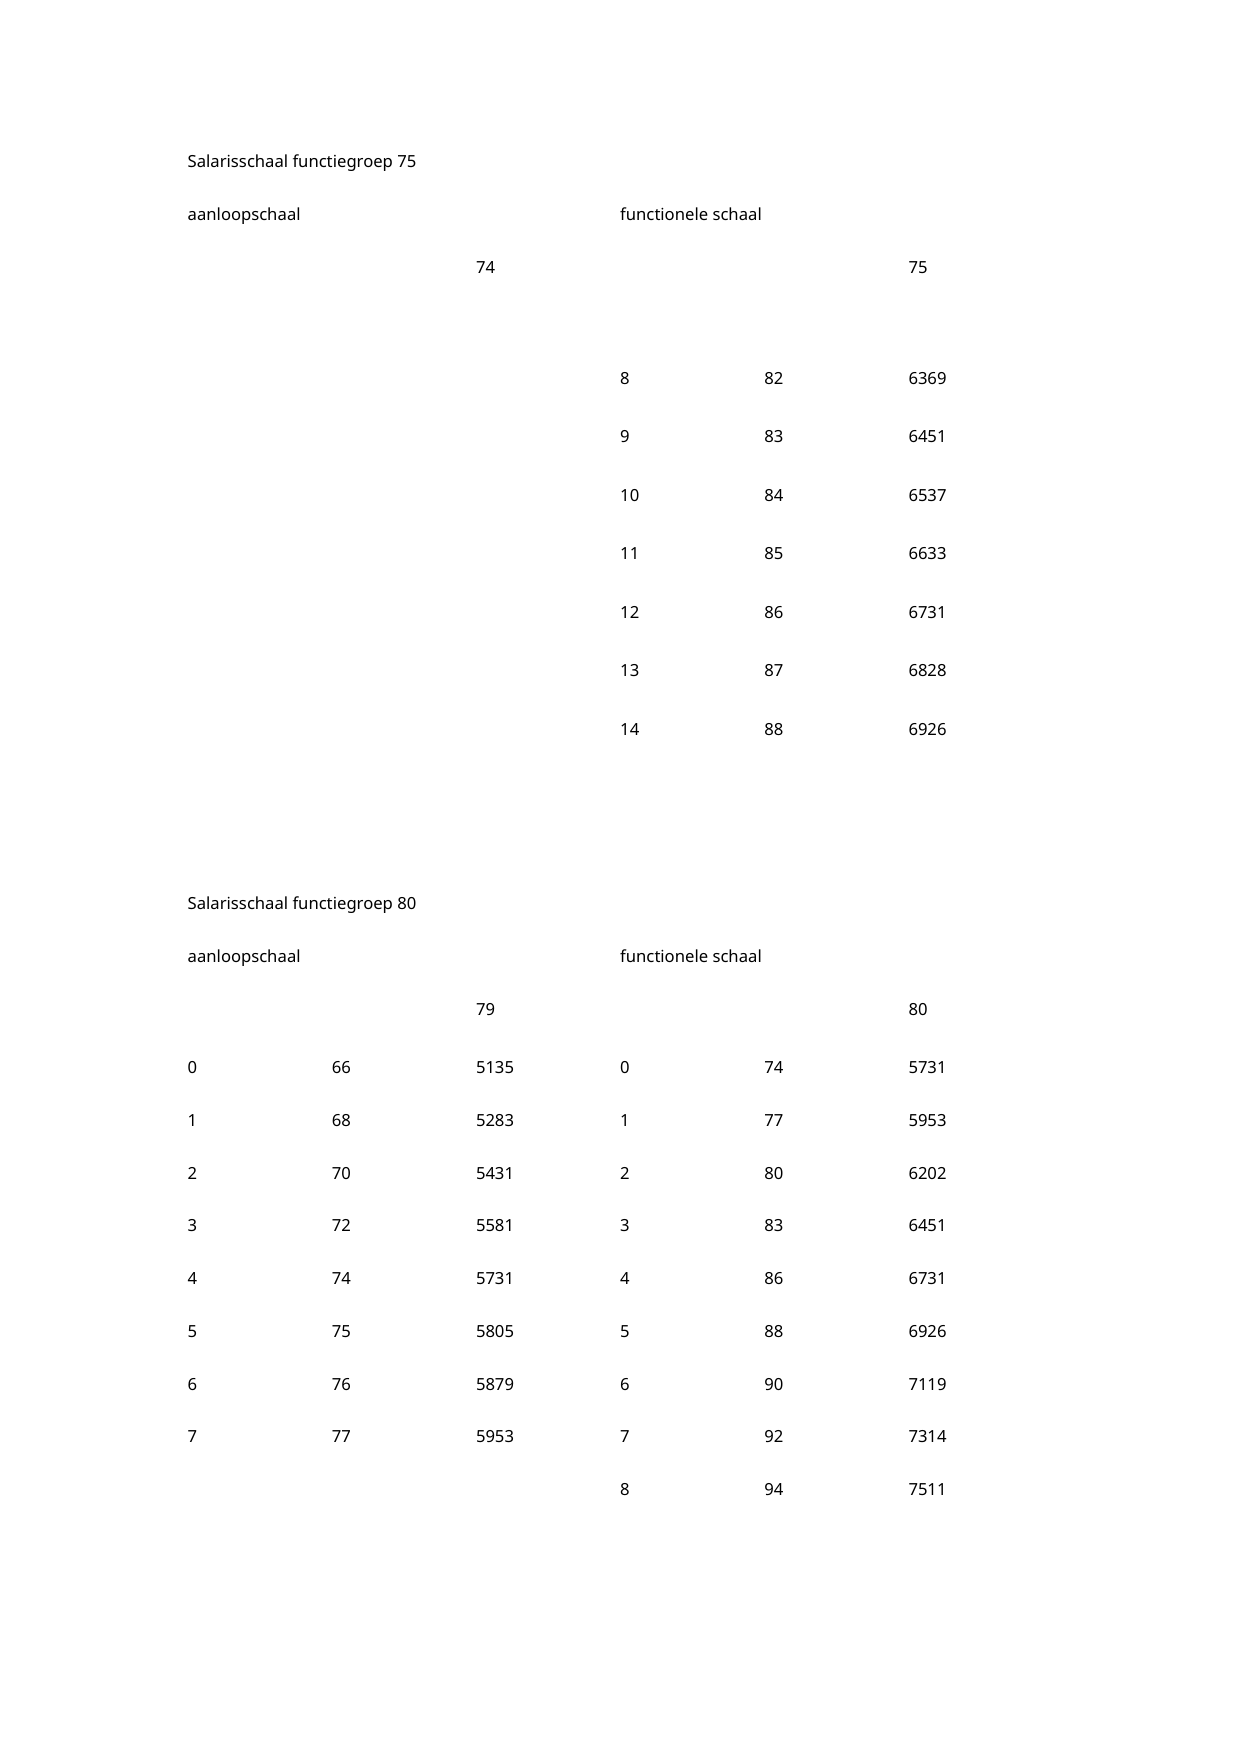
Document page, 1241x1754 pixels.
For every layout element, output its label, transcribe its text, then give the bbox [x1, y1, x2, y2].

table_cell 86 [764, 1267, 908, 1319]
table_cell [476, 1478, 620, 1536]
table_cell 5805 [476, 1319, 620, 1372]
table_cell 6 [620, 1372, 764, 1425]
table_cell 4 [620, 1267, 764, 1319]
table_cell 79 [476, 998, 620, 1056]
table_cell [764, 255, 908, 314]
table_cell 70 [332, 1161, 476, 1214]
table_cell [188, 998, 332, 1056]
table_cell 2 [620, 1161, 764, 1214]
table_cell 6731 [908, 1267, 1053, 1319]
table_cell 85 [764, 542, 908, 600]
table_cell functionele schaal [620, 203, 1053, 255]
table_cell [188, 314, 332, 367]
table_cell 5879 [476, 1372, 620, 1425]
table_cell 83 [764, 425, 908, 483]
table_cell 5135 [476, 1056, 620, 1108]
table_cell [188, 484, 332, 542]
table_cell 82 [764, 367, 908, 425]
table_cell 6926 [908, 717, 1053, 776]
table_cell [188, 255, 332, 314]
table_cell 14 [620, 717, 764, 776]
table_cell functionele schaal [620, 945, 1053, 997]
table_cell 6633 [908, 542, 1053, 600]
table_cell 84 [764, 484, 908, 542]
table_cell 7119 [908, 1372, 1053, 1425]
table_cell [332, 1478, 476, 1536]
table_cell 94 [764, 1478, 908, 1536]
table_cell [332, 542, 476, 600]
table_cell [332, 314, 476, 367]
table_cell 1 [620, 1109, 764, 1161]
table_cell [188, 600, 332, 659]
table_cell 3 [620, 1214, 764, 1267]
table_cell 5431 [476, 1161, 620, 1214]
table_cell 92 [764, 1425, 908, 1477]
table_cell 11 [620, 542, 764, 600]
table_cell 5731 [908, 1056, 1053, 1108]
table_cell 4 [188, 1267, 332, 1319]
table_cell 10 [620, 484, 764, 542]
table_cell 74 [476, 255, 620, 314]
table_cell [476, 600, 620, 659]
table_cell 90 [764, 1372, 908, 1425]
table_cell [620, 314, 764, 367]
table_cell 72 [332, 1214, 476, 1267]
table_cell 5731 [476, 1267, 620, 1319]
table_cell 88 [764, 1319, 908, 1372]
table_cell 83 [764, 1214, 908, 1267]
table_cell 5953 [476, 1425, 620, 1477]
table_cell 0 [188, 1056, 332, 1108]
table_header Salarisschaal functiegroep 80 [188, 892, 1053, 945]
table_cell 8 [620, 367, 764, 425]
table_cell 7314 [908, 1425, 1053, 1477]
table_cell 86 [764, 600, 908, 659]
table_cell 3 [188, 1214, 332, 1267]
table_cell 77 [332, 1425, 476, 1477]
table_cell [332, 484, 476, 542]
table_cell 13 [620, 659, 764, 717]
table_cell 9 [620, 425, 764, 483]
table_cell [476, 542, 620, 600]
table_cell 7 [620, 1425, 764, 1477]
table_cell 74 [332, 1267, 476, 1319]
table_cell [476, 367, 620, 425]
table_cell 7511 [908, 1478, 1053, 1536]
table_cell [620, 255, 764, 314]
table_cell 75 [908, 255, 1053, 314]
table_cell 77 [764, 1109, 908, 1161]
table_cell 76 [332, 1372, 476, 1425]
table_cell 6 [188, 1372, 332, 1425]
table_cell 6451 [908, 425, 1053, 483]
table_cell 87 [764, 659, 908, 717]
table_cell 2 [188, 1161, 332, 1214]
table_cell 68 [332, 1109, 476, 1161]
table_cell [908, 314, 1053, 367]
table_cell [188, 659, 332, 717]
table_cell 0 [620, 1056, 764, 1108]
table_cell aanloopschaal [188, 203, 620, 255]
table_cell 1 [188, 1109, 332, 1161]
table_cell [476, 659, 620, 717]
table_header Salarisschaal functiegroep 75 [188, 150, 1053, 203]
table_cell [332, 717, 476, 776]
table_cell [188, 367, 332, 425]
table_cell [476, 717, 620, 776]
table_cell 5 [188, 1319, 332, 1372]
table_cell aanloopschaal [188, 945, 620, 997]
table_cell [188, 425, 332, 483]
table_cell [332, 367, 476, 425]
table_cell 6202 [908, 1161, 1053, 1214]
table_cell [332, 659, 476, 717]
table_cell 80 [908, 998, 1053, 1056]
table_cell [764, 314, 908, 367]
table_cell 6926 [908, 1319, 1053, 1372]
table_cell [476, 484, 620, 542]
table_cell 6369 [908, 367, 1053, 425]
table_cell 88 [764, 717, 908, 776]
table_cell 6731 [908, 600, 1053, 659]
table_cell 74 [764, 1056, 908, 1108]
table_cell 5 [620, 1319, 764, 1372]
table_cell [188, 717, 332, 776]
table_cell 5283 [476, 1109, 620, 1161]
table_cell 6537 [908, 484, 1053, 542]
table_cell 5953 [908, 1109, 1053, 1161]
table_cell 75 [332, 1319, 476, 1372]
table_cell 6828 [908, 659, 1053, 717]
table_cell [620, 998, 764, 1056]
table_cell [764, 998, 908, 1056]
table_cell [332, 425, 476, 483]
table_cell [476, 425, 620, 483]
table_cell 12 [620, 600, 764, 659]
table_cell 80 [764, 1161, 908, 1214]
table_cell [188, 542, 332, 600]
table_cell 66 [332, 1056, 476, 1108]
table_cell [332, 998, 476, 1056]
table_cell [476, 314, 620, 367]
table_cell [332, 600, 476, 659]
table_cell [332, 255, 476, 314]
table_cell 8 [620, 1478, 764, 1536]
table_cell 6451 [908, 1214, 1053, 1267]
table_cell 5581 [476, 1214, 620, 1267]
table_cell [188, 1478, 332, 1536]
table_cell 7 [188, 1425, 332, 1477]
